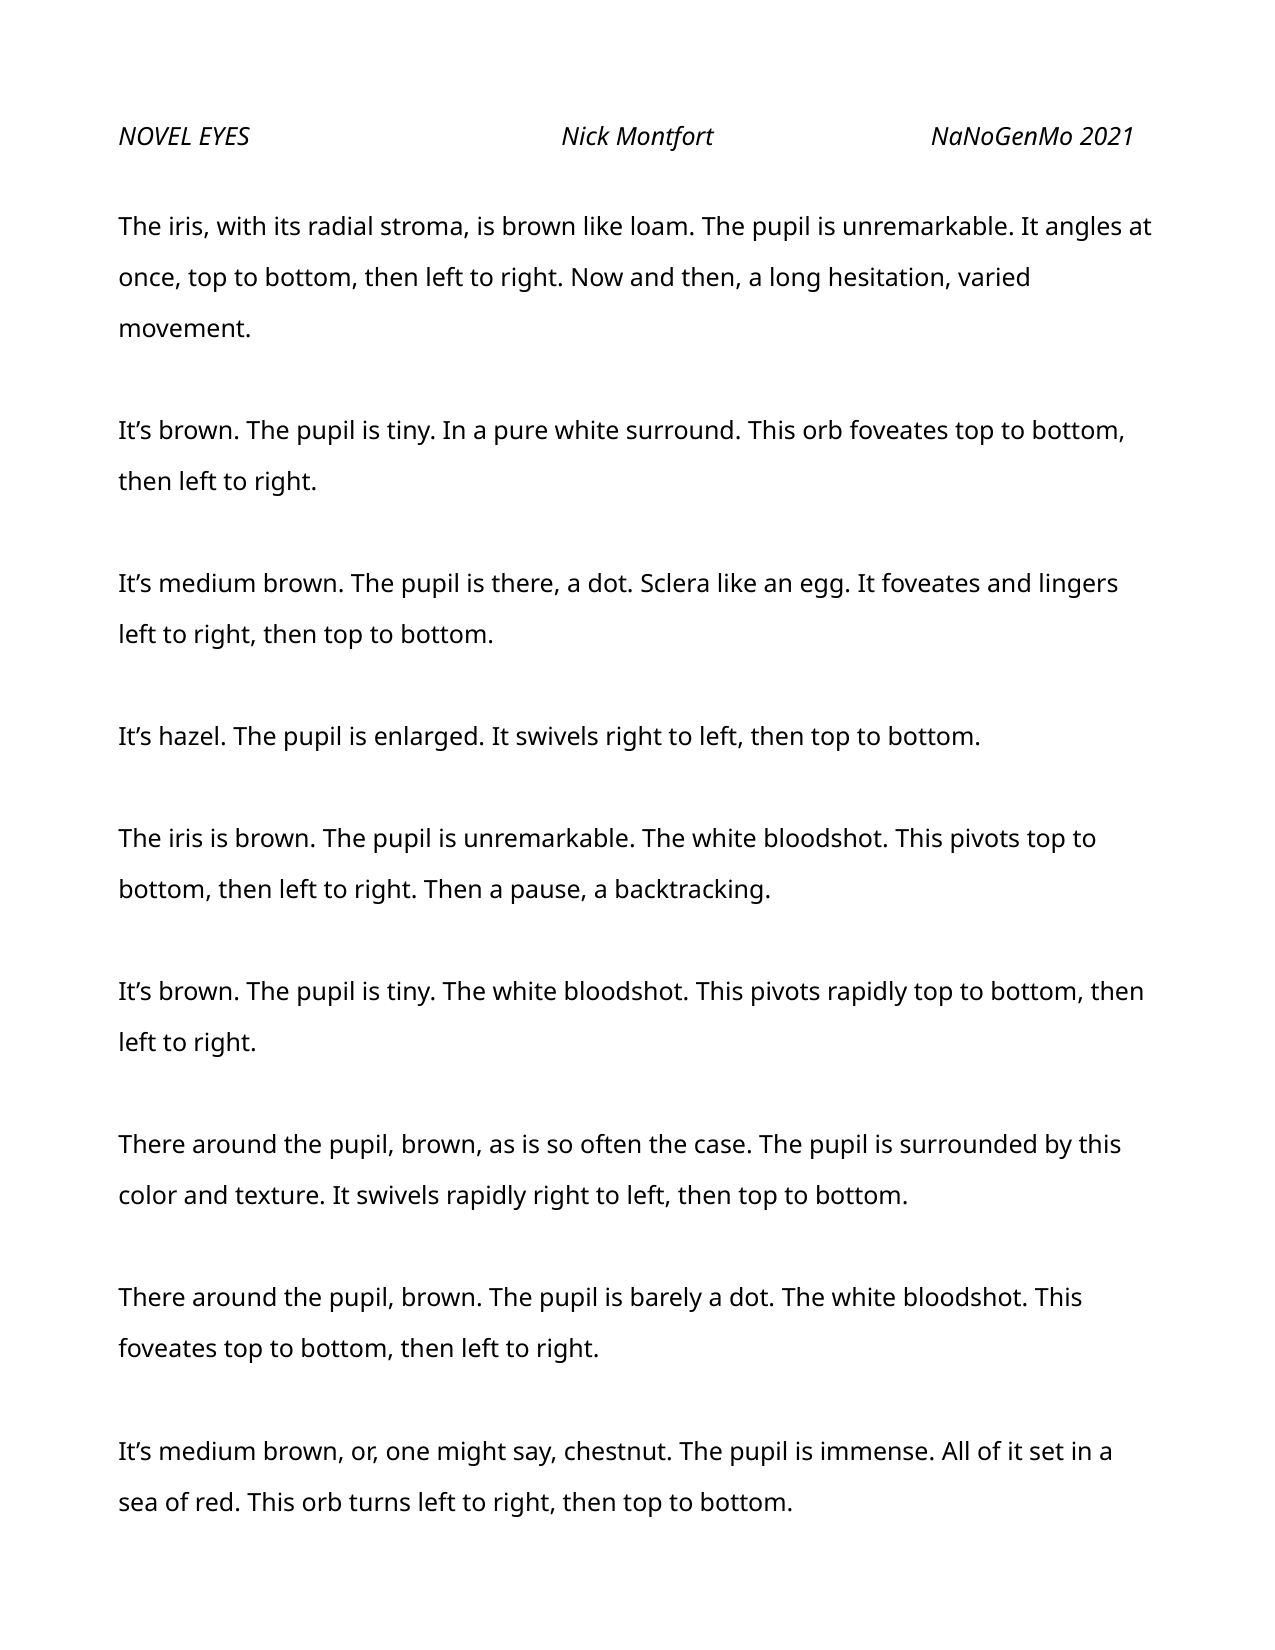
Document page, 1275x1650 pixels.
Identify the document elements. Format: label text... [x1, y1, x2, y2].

text There around the pupil, brown. The pupil is barely a dot. The white bloodshot. This foveates top to bottom, then left to right. [118, 1280, 1157, 1365]
text It’s medium brown. The pupil is there, a dot. Sclera like an egg. It foveates and lingers left to right, then top to bottom. [118, 565, 1157, 651]
text The iris is brown. The pupil is unremarkable. The white bloodshot. This pivots top to bottom, then left to right. Then a pause, a backtracking. [118, 821, 1157, 906]
text It’s brown. The pupil is tiny. The white bloodshot. This pivots rapidly top to bottom, then left to right. [118, 974, 1157, 1059]
text There around the pupil, brown, as is so often the case. The pupil is surrounded by this color and texture. It swivels rapidly right to left, then top to bottom. [118, 1127, 1157, 1212]
text It’s medium brown, or, one might say, chestnut. The pupil is immense. All of it set in a sea of red. This orb turns left to right, then top to bottom. [118, 1433, 1157, 1518]
text It’s brown. The pupil is tiny. In a pure white surround. This orb foveates top to bottom, then left to right. [118, 412, 1157, 497]
text It’s hazel. The pupil is enlarged. It swivels right to left, then top to bottom. [118, 718, 1157, 753]
text The iris, with its radial stroma, is brown like loam. The pupil is unremarkable. It angles at once, top to bottom, then left to right. Now and then, a long hesitation, varied movement. [118, 208, 1157, 344]
